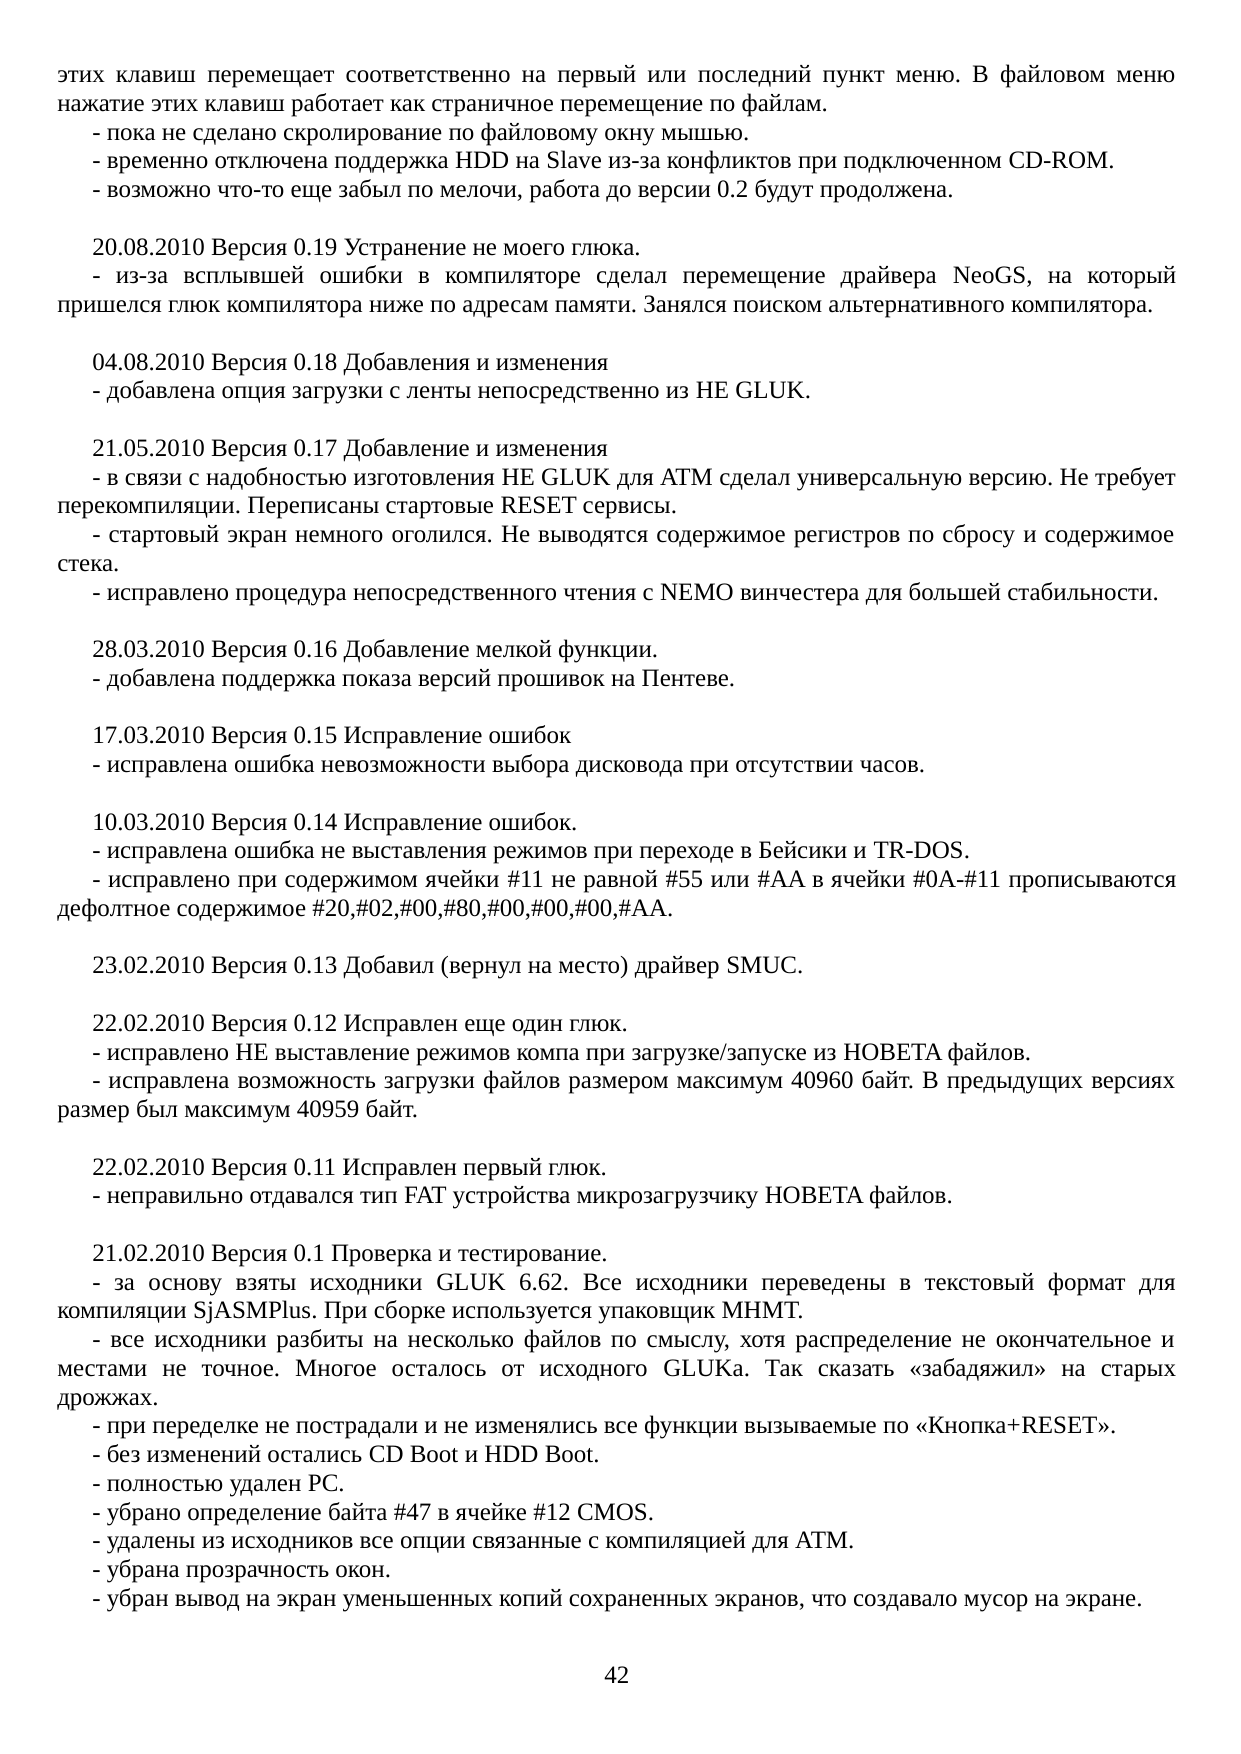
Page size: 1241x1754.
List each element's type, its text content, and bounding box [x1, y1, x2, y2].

text - исправлено при содержимом ячейки #11 не равной #55 или #AA в ячейки #0A-#11 прописываются дефолтное содержимое #20,#02,#00,#80,#00,#00,#00,#AA. [57, 864, 1176, 922]
text этих клавиш перемещает соответственно на первый или последний пункт меню. В файловом меню нажатие этих клавиш работает как страничное перемещение по файлам. [57, 59, 1176, 117]
text - исправлена возможность загрузки файлов размером максимум 40960 байт. В предыдущих версиях размер был максимум 40959 байт. [57, 1066, 1176, 1123]
text - исправлено НЕ выставление режимов компа при загрузке/запуске из HOBETA файлов. [57, 1037, 1176, 1066]
text - все исходники разбиты на несколько файлов по смыслу, хотя распределение не окончательное и местами не точное. Многое осталось от исходного GLUKа. Так сказать «забадяжил» на старых дрожжах. [57, 1324, 1176, 1411]
text - неправильно отдавался тип FAT устройства микрозагрузчику HOBETA файлов. [57, 1181, 1176, 1209]
text - в связи с надобностью изготовления HE GLUK для ATM сделал универсальную версию. Не требует перекомпиляции. Переписаны стартовые RESET сервисы. [57, 462, 1176, 519]
text - исправлена ошибка невозможности выбора дисковода при отсутствии часов. [57, 749, 1176, 778]
text 28.03.2010 Версия 0.16 Добавление мелкой функции. [57, 634, 1176, 663]
text - пока не сделано скролирование по файловому окну мышью. [57, 117, 1176, 146]
text 20.08.2010 Версия 0.19 Устранение не моего глюка. [57, 232, 1176, 261]
text - возможно что-то еще забыл по мелочи, работа до версии 0.2 будут продолжена. [57, 174, 1176, 203]
text - при переделке не пострадали и не изменялись все функции вызываемые по «Кнопка+RESET». [57, 1411, 1176, 1439]
text - исправлена ошибка не выставления режимов при переходе в Бейсики и TR-DOS. [57, 836, 1176, 864]
text - добавлена опция загрузки с ленты непосредственно из HE GLUK. [57, 376, 1176, 404]
text - стартовый экран немного оголился. Не выводятся содержимое регистров по сбросу и содержимое стека. [57, 519, 1176, 577]
text - добавлена поддержка показа версий прошивок на Пентеве. [57, 663, 1176, 692]
text 22.02.2010 Версия 0.12 Исправлен еще один глюк. [57, 1008, 1176, 1037]
text - убрана прозрачность окон. [57, 1554, 1176, 1583]
text - временно отключена поддержка HDD на Slave из-за конфликтов при подключенном CD-ROM. [57, 146, 1176, 174]
text - за основу взяты исходники GLUK 6.62. Все исходники переведены в текстовый формат для компиляции SjASMPlus. При сборке используется упаковщик MHMT. [57, 1267, 1176, 1324]
text - удалены из исходников все опции связанные с компиляцией для АТМ. [57, 1526, 1176, 1554]
text 21.02.2010 Версия 0.1 Проверка и тестирование. [57, 1238, 1176, 1267]
text 17.03.2010 Версия 0.15 Исправление ошибок [57, 721, 1176, 749]
text 22.02.2010 Версия 0.11 Исправлен первый глюк. [57, 1152, 1176, 1181]
text 21.05.2010 Версия 0.17 Добавление и изменения [57, 433, 1176, 462]
text - без изменений остались CD Boot и HDD Boot. [57, 1439, 1176, 1468]
text - убран вывод на экран уменьшенных копий сохраненных экранов, что создавало мусор на экране. [57, 1583, 1176, 1612]
text - из-за всплывшей ошибки в компиляторе сделал перемещение драйвера NeoGS, на который пришелся глюк компилятора ниже по адресам памяти. Занялся поиском альтернативного компилятора. [57, 261, 1176, 318]
text 10.03.2010 Версия 0.14 Исправление ошибок. [57, 807, 1176, 836]
text - полностью удален PC. [57, 1468, 1176, 1497]
text - убрано определение байта #47 в ячейке #12 CMOS. [57, 1497, 1176, 1526]
text - исправлено процедура непосредственного чтения с NEMO винчестера для большей стабильности. [57, 577, 1176, 606]
text 04.08.2010 Версия 0.18 Добавления и изменения [57, 347, 1176, 376]
text 23.02.2010 Версия 0.13 Добавил (вернул на место) драйвер SMUC. [57, 951, 1176, 979]
